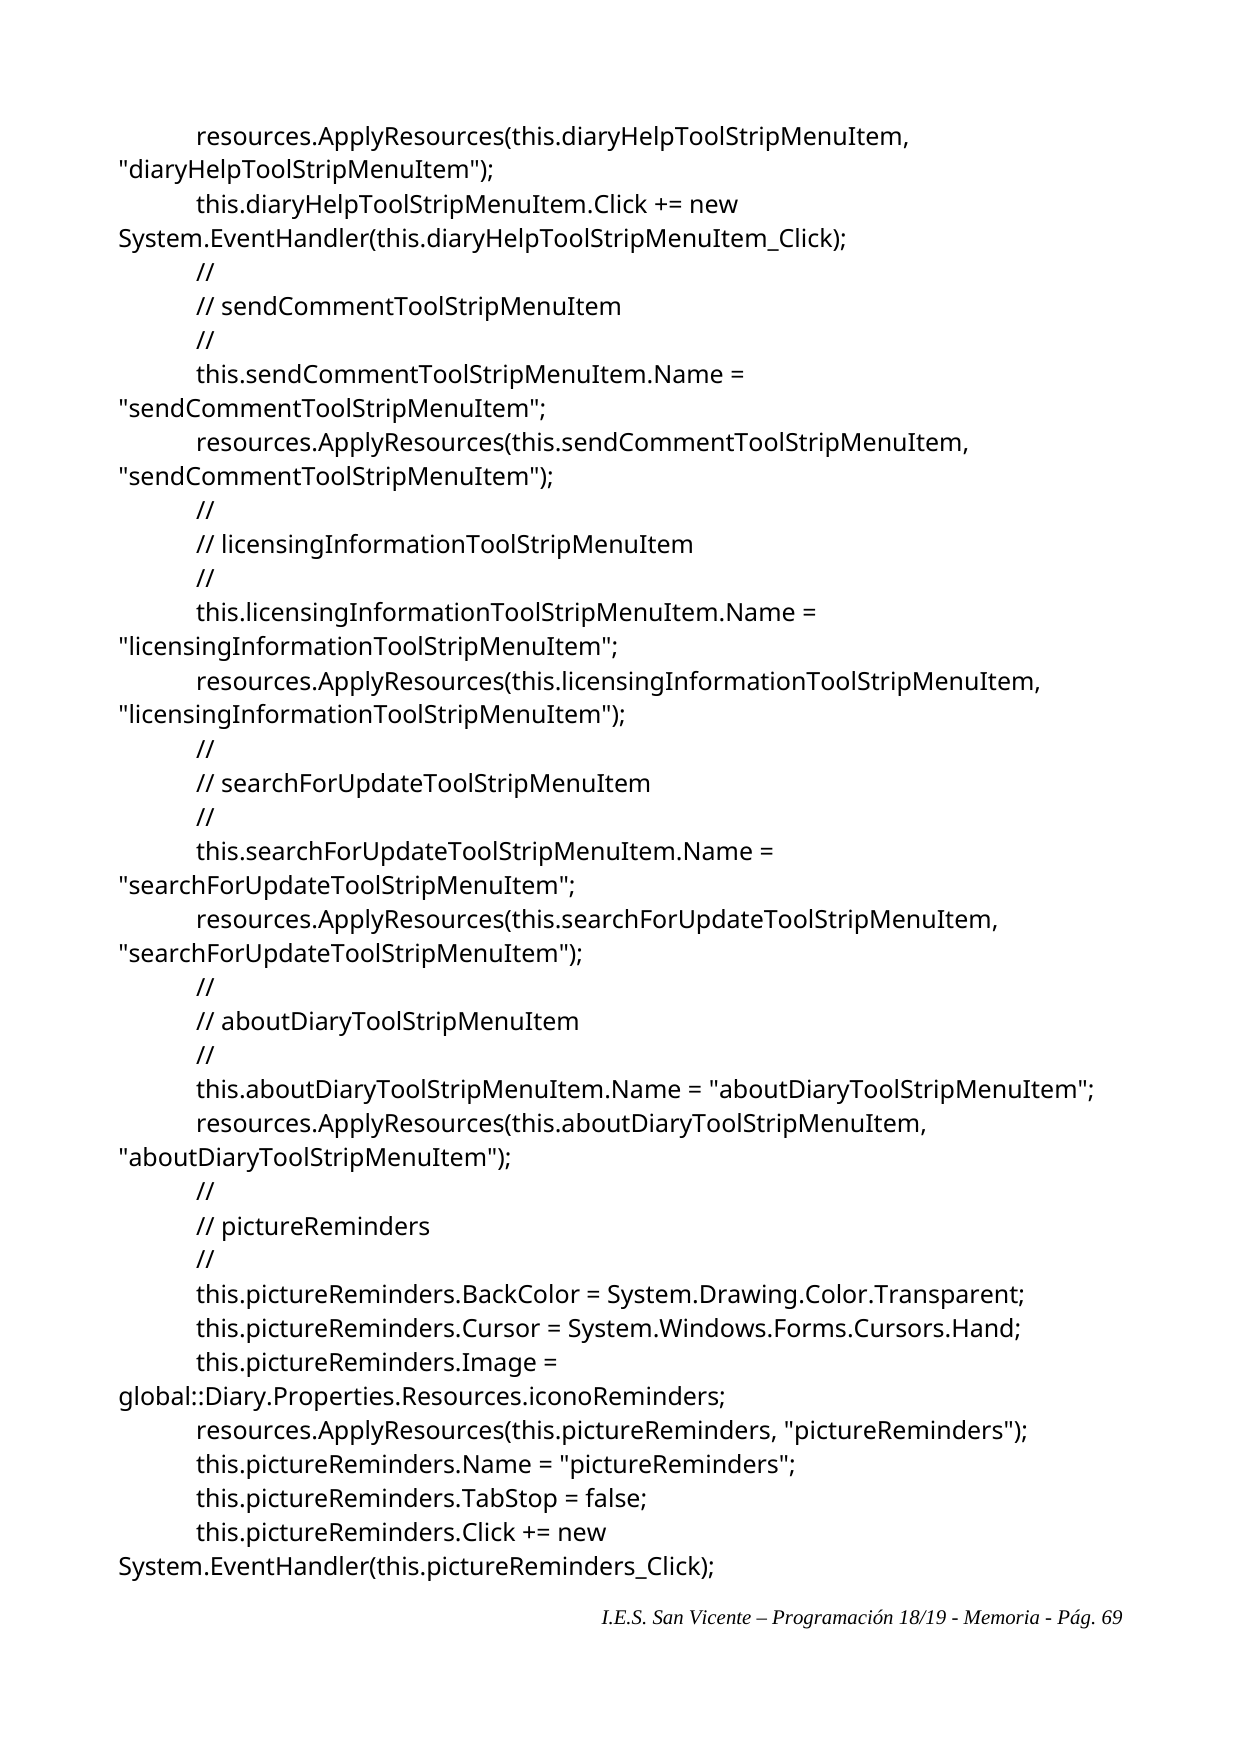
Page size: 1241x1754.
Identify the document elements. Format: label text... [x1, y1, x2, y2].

text // sendCommentToolStripMenuItem [118, 288, 1122, 322]
text // searchForUpdateToolStripMenuItem [118, 765, 1122, 799]
text // [118, 731, 1122, 765]
text // [118, 1038, 1122, 1072]
text this.pictureReminders.Click += new System.EventHandler(this.pictureReminders_Click); [118, 1515, 1122, 1583]
text // aboutDiaryToolStripMenuItem [118, 1004, 1122, 1038]
text // [118, 254, 1122, 288]
text this.pictureReminders.Image = global::Diary.Properties.Resources.iconoReminders; [118, 1344, 1122, 1412]
text resources.ApplyResources(this.diaryHelpToolStripMenuItem, "diaryHelpToolStripMenuItem"); [118, 118, 1122, 186]
text this.diaryHelpToolStripMenuItem.Click += new System.EventHandler(this.diaryHelpToolStripMenuItem_Click); [118, 186, 1122, 254]
text this.licensingInformationToolStripMenuItem.Name = "licensingInformationToolStripMenuItem"; [118, 595, 1122, 663]
text resources.ApplyResources(this.searchForUpdateToolStripMenuItem, "searchForUpdateToolStripMenuItem"); [118, 902, 1122, 970]
text // [118, 970, 1122, 1004]
text // [118, 1174, 1122, 1208]
text resources.ApplyResources(this.sendCommentToolStripMenuItem, "sendCommentToolStripMenuItem"); [118, 425, 1122, 493]
text this.pictureReminders.TabStop = false; [118, 1481, 1122, 1515]
text this.searchForUpdateToolStripMenuItem.Name = "searchForUpdateToolStripMenuItem"; [118, 833, 1122, 902]
text // [118, 322, 1122, 357]
text this.pictureReminders.BackColor = System.Drawing.Color.Transparent; [118, 1276, 1122, 1310]
text // [118, 561, 1122, 595]
text // [118, 799, 1122, 833]
text this.sendCommentToolStripMenuItem.Name = "sendCommentToolStripMenuItem"; [118, 357, 1122, 425]
text resources.ApplyResources(this.aboutDiaryToolStripMenuItem, "aboutDiaryToolStripMenuItem"); [118, 1106, 1122, 1174]
text // [118, 493, 1122, 527]
text this.pictureReminders.Cursor = System.Windows.Forms.Cursors.Hand; [118, 1310, 1122, 1344]
text // pictureReminders [118, 1208, 1122, 1242]
text this.aboutDiaryToolStripMenuItem.Name = "aboutDiaryToolStripMenuItem"; [118, 1072, 1122, 1106]
text // licensingInformationToolStripMenuItem [118, 527, 1122, 561]
text // [118, 1242, 1122, 1276]
text this.pictureReminders.Name = "pictureReminders"; [118, 1447, 1122, 1481]
text resources.ApplyResources(this.licensingInformationToolStripMenuItem, "licensingInformationToolStripMenuItem"); [118, 663, 1122, 731]
text resources.ApplyResources(this.pictureReminders, "pictureReminders"); [118, 1412, 1122, 1447]
